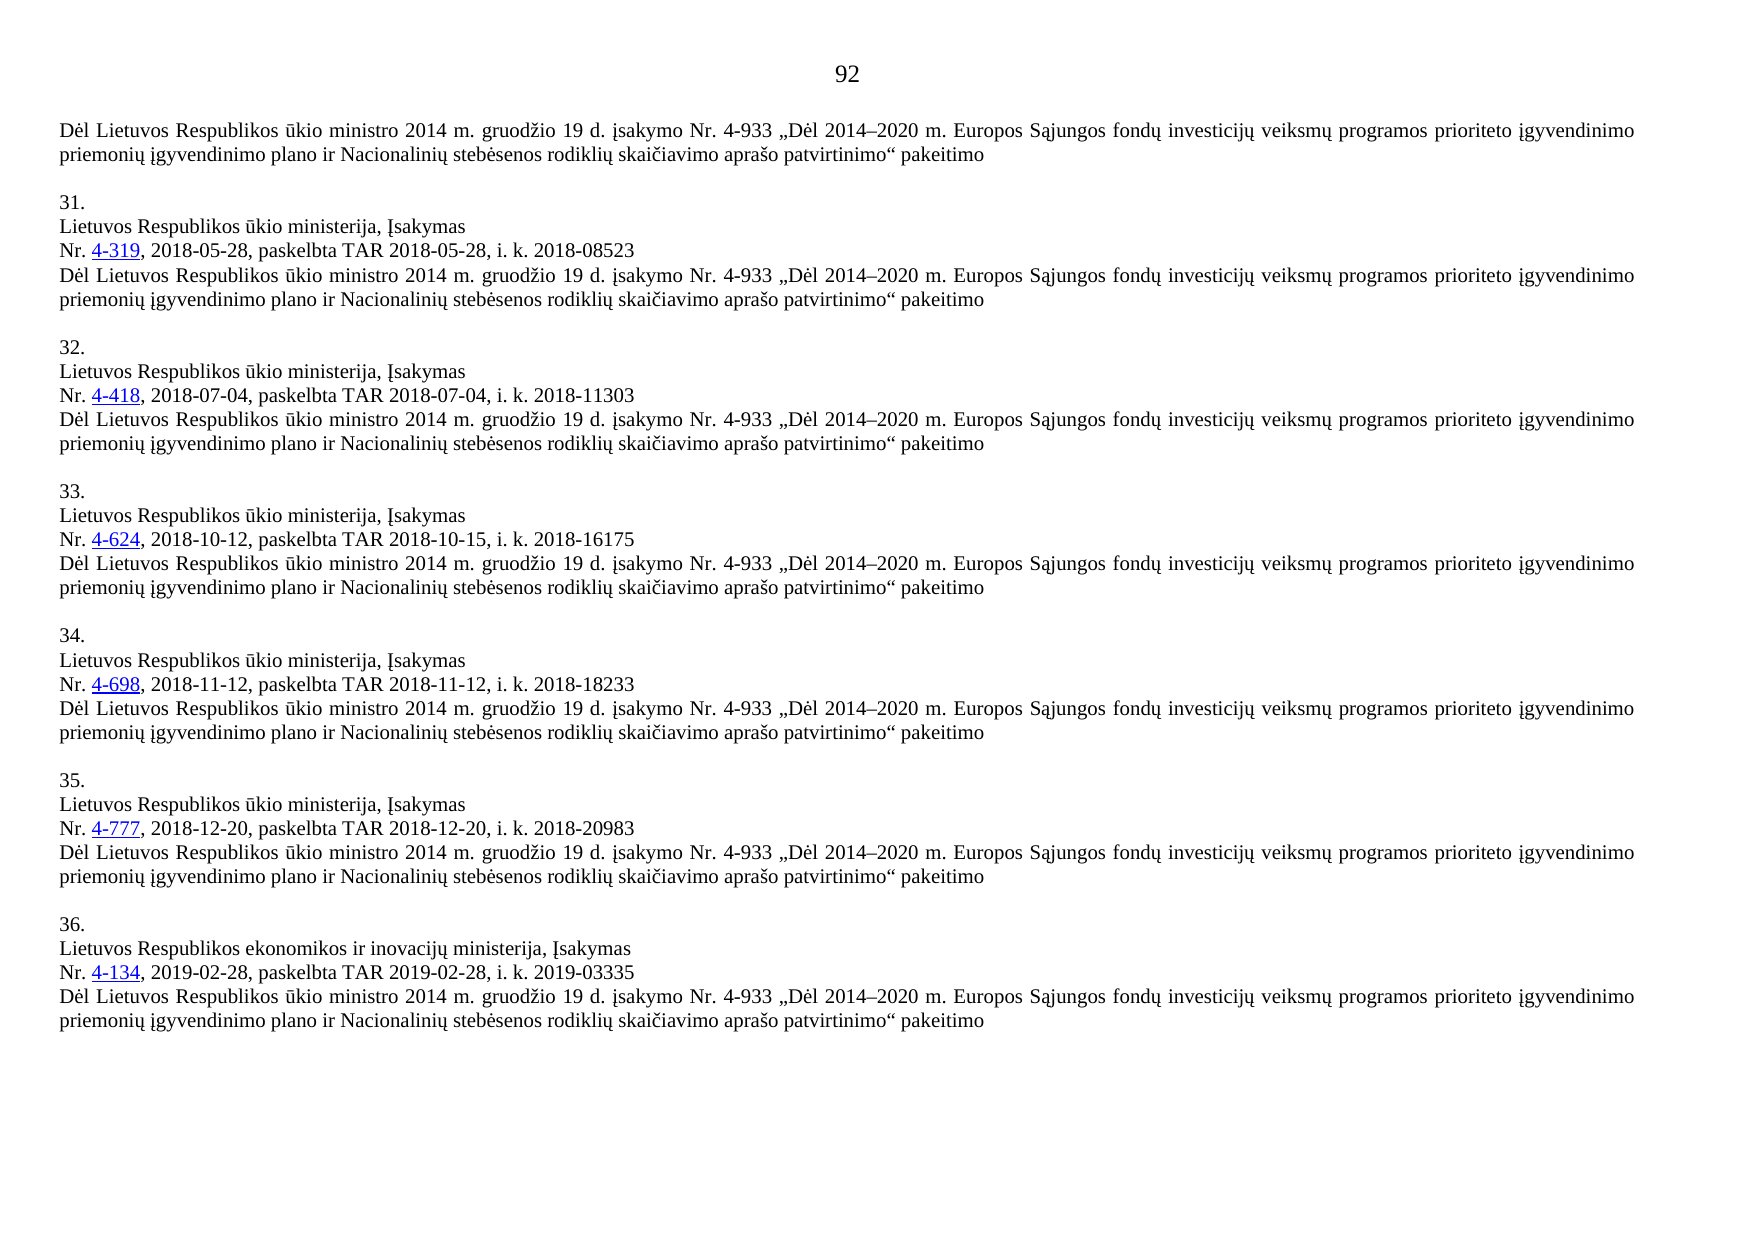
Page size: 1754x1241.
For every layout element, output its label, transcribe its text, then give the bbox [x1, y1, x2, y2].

text 33. [59, 479, 1636, 503]
text Nr. 4-624, 2018-10-12, paskelbta TAR 2018-10-15, i. k. 2018-16175 [59, 527, 1636, 551]
text Nr. 4-319, 2018-05-28, paskelbta TAR 2018-05-28, i. k. 2018-08523 [59, 238, 1636, 262]
text Dėl Lietuvos Respublikos ūkio ministro 2014 m. gruodžio 19 d. įsakymo Nr. 4-933 „Dėl 2014–2020 m. Europos Sąjungos fondų investicijų veiksmų programos prioriteto įgyvendinimo priemonių įgyvendinimo plano ir Nacionalinių stebėsenos rodiklių skaičiavimo aprašo patvirtinimo“ pakeitimo [59, 262, 1636, 311]
text 32. [59, 335, 1636, 359]
text Nr. 4-698, 2018-11-12, paskelbta TAR 2018-11-12, i. k. 2018-18233 [59, 672, 1636, 696]
text Lietuvos Respublikos ūkio ministerija, Įsakymas [59, 359, 1636, 383]
text 31. [59, 190, 1636, 214]
text Lietuvos Respublikos ūkio ministerija, Įsakymas [59, 503, 1636, 527]
text 36. [59, 912, 1636, 936]
text Nr. 4-418, 2018-07-04, paskelbta TAR 2018-07-04, i. k. 2018-11303 [59, 383, 1636, 407]
text Nr. 4-777, 2018-12-20, paskelbta TAR 2018-12-20, i. k. 2018-20983 [59, 816, 1636, 840]
text Lietuvos Respublikos ūkio ministerija, Įsakymas [59, 792, 1636, 816]
text Nr. 4-134, 2019-02-28, paskelbta TAR 2019-02-28, i. k. 2019-03335 [59, 960, 1636, 984]
text Dėl Lietuvos Respublikos ūkio ministro 2014 m. gruodžio 19 d. įsakymo Nr. 4-933 „Dėl 2014–2020 m. Europos Sąjungos fondų investicijų veiksmų programos prioriteto įgyvendinimo priemonių įgyvendinimo plano ir Nacionalinių stebėsenos rodiklių skaičiavimo aprašo patvirtinimo“ pakeitimo [59, 407, 1636, 455]
text Lietuvos Respublikos ūkio ministerija, Įsakymas [59, 214, 1636, 238]
text Dėl Lietuvos Respublikos ūkio ministro 2014 m. gruodžio 19 d. įsakymo Nr. 4-933 „Dėl 2014–2020 m. Europos Sąjungos fondų investicijų veiksmų programos prioriteto įgyvendinimo priemonių įgyvendinimo plano ir Nacionalinių stebėsenos rodiklių skaičiavimo aprašo patvirtinimo“ pakeitimo [59, 984, 1636, 1032]
text 35. [59, 768, 1636, 792]
text Dėl Lietuvos Respublikos ūkio ministro 2014 m. gruodžio 19 d. įsakymo Nr. 4-933 „Dėl 2014–2020 m. Europos Sąjungos fondų investicijų veiksmų programos prioriteto įgyvendinimo priemonių įgyvendinimo plano ir Nacionalinių stebėsenos rodiklių skaičiavimo aprašo patvirtinimo“ pakeitimo [59, 696, 1636, 744]
text Lietuvos Respublikos ūkio ministerija, Įsakymas [59, 647, 1636, 672]
text Dėl Lietuvos Respublikos ūkio ministro 2014 m. gruodžio 19 d. įsakymo Nr. 4-933 „Dėl 2014–2020 m. Europos Sąjungos fondų investicijų veiksmų programos prioriteto įgyvendinimo priemonių įgyvendinimo plano ir Nacionalinių stebėsenos rodiklių skaičiavimo aprašo patvirtinimo“ pakeitimo [59, 118, 1636, 166]
text Dėl Lietuvos Respublikos ūkio ministro 2014 m. gruodžio 19 d. įsakymo Nr. 4-933 „Dėl 2014–2020 m. Europos Sąjungos fondų investicijų veiksmų programos prioriteto įgyvendinimo priemonių įgyvendinimo plano ir Nacionalinių stebėsenos rodiklių skaičiavimo aprašo patvirtinimo“ pakeitimo [59, 551, 1636, 599]
text Dėl Lietuvos Respublikos ūkio ministro 2014 m. gruodžio 19 d. įsakymo Nr. 4-933 „Dėl 2014–2020 m. Europos Sąjungos fondų investicijų veiksmų programos prioriteto įgyvendinimo priemonių įgyvendinimo plano ir Nacionalinių stebėsenos rodiklių skaičiavimo aprašo patvirtinimo“ pakeitimo [59, 840, 1636, 888]
text 34. [59, 623, 1636, 647]
text Lietuvos Respublikos ekonomikos ir inovacijų ministerija, Įsakymas [59, 936, 1636, 960]
